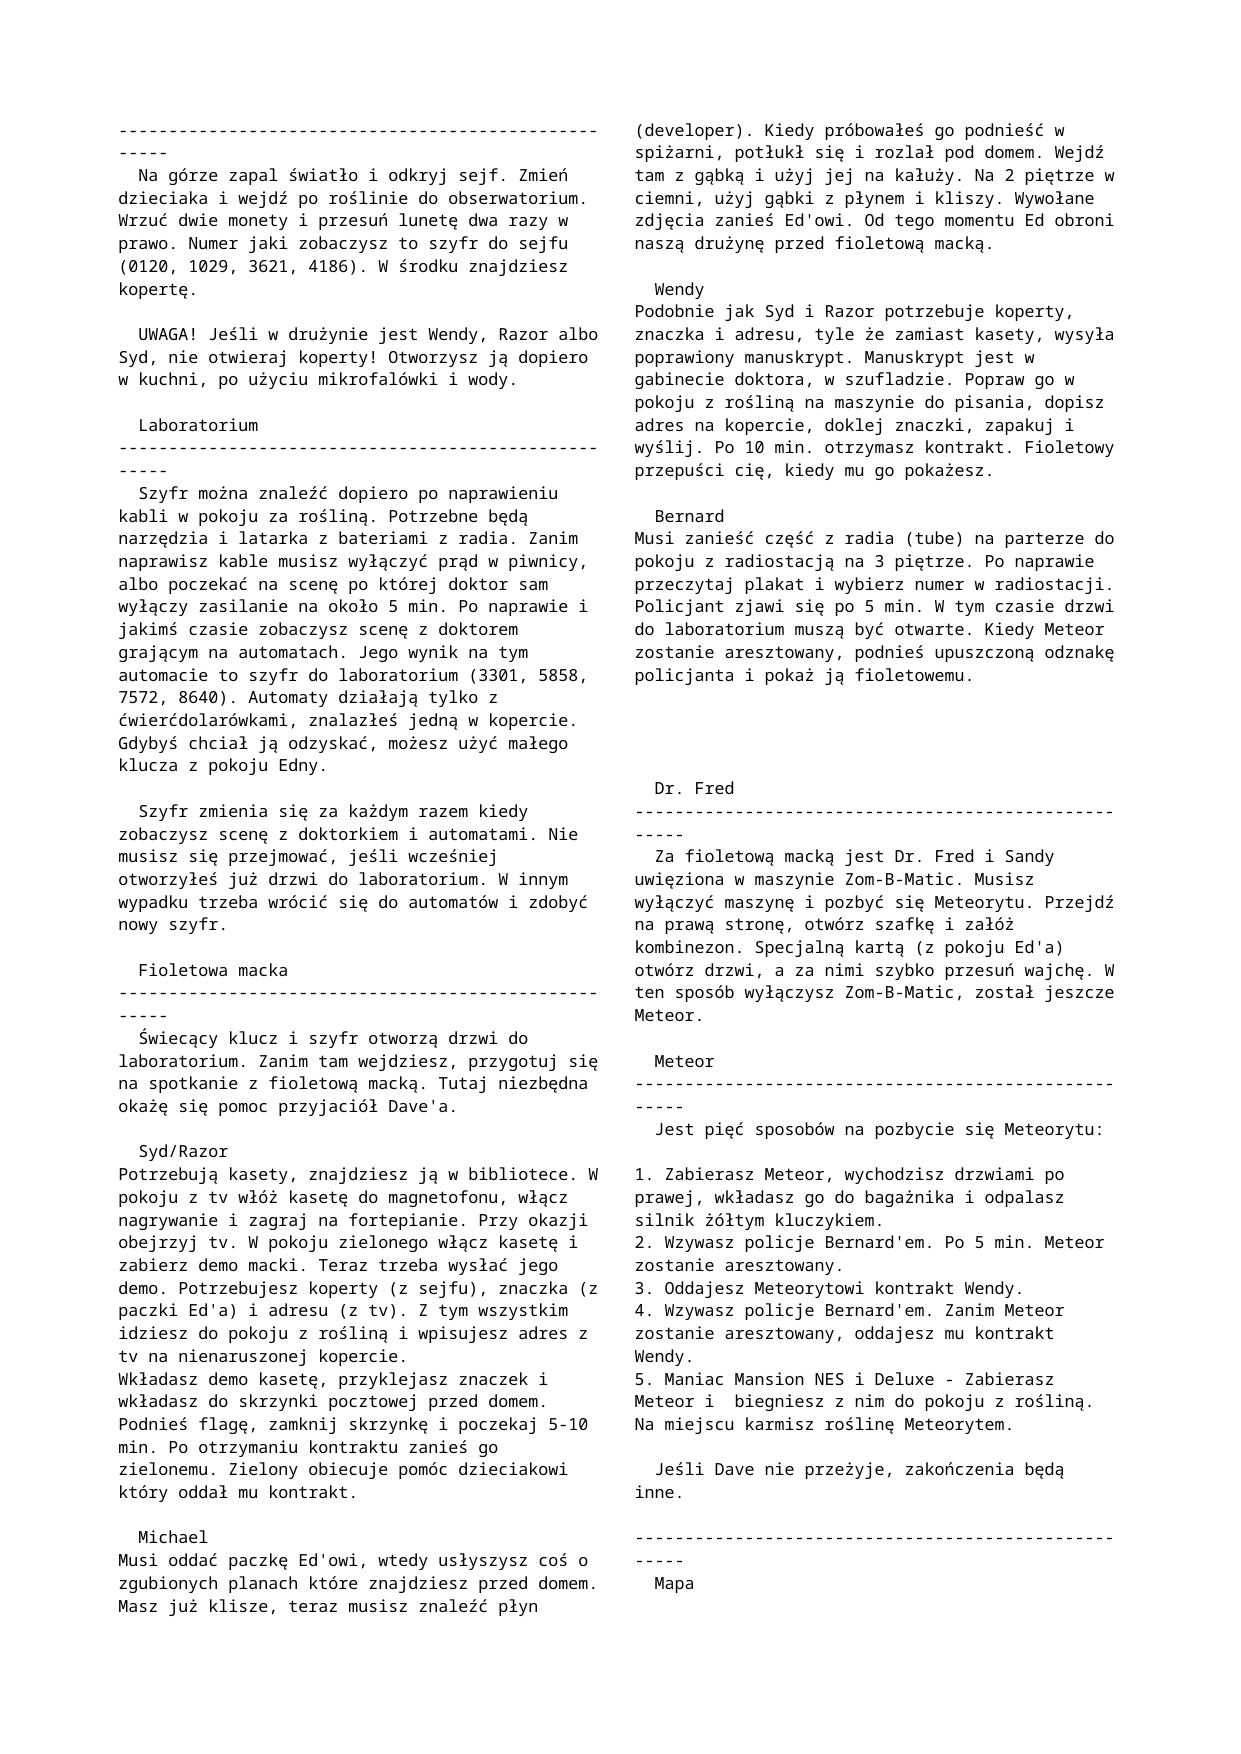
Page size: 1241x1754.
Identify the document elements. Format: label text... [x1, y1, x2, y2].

text ----------------------------------------------------- [118, 981, 604, 1026]
text 5. Maniac Mansion NES i Deluxe - Zabierasz Meteor i biegniesz z nim do pokoju z rośliną. Na miejscu karmisz roślinę Meteorytem. [634, 1367, 1122, 1435]
text 2. Wzywasz policje Bernard'em. Po 5 min. Meteor zostanie aresztowany. [634, 1231, 1122, 1276]
text Bernard [634, 504, 1122, 527]
text Syd/Razor [118, 1140, 604, 1163]
text demo. Potrzebujesz koperty (z sejfu), znaczka (z paczki Ed'a) i adresu (z tv). Z tym wszystkim idziesz do pokoju z rośliną i wpisujesz adres z tv na nienaruszonej kopercie. [118, 1276, 604, 1367]
text Dr. Fred [634, 777, 1122, 799]
text Szyfr można znaleźć dopiero po naprawieniu kabli w pokoju za rośliną. Potrzebne będą narzędzia i latarka z bateriami z radia. Zanim naprawisz kable musisz wyłączyć prąd w piwnicy, albo poczekać na scenę po której doktor sam wyłączy zasilanie na około 5 min. Po naprawie i jakimś czasie zobaczysz scenę z doktorem grającym na automatach. Jego wynik na tym automacie to szyfr do laboratorium (3301, 5858, 7572, 8640). Automaty działają tylko z ćwierćdolarówkami, znalazłeś jedną w kopercie. Gdybyś chciał ją odzyskać, możesz użyć małego klucza z pokoju Edny. [118, 481, 604, 777]
text UWAGA! Jeśli w drużynie jest Wendy, Razor albo Syd, nie otwieraj koperty! Otworzysz ją dopiero w kuchni, po użyciu mikrofalówki i wody. [118, 322, 604, 391]
text (developer). Kiedy próbowałeś go podnieść w spiżarni, potłukł się i rozlał pod domem. Wejdź tam z gąbką i użyj jej na kałuży. Na 2 piętrze w ciemni, użyj gąbki z płynem i kliszy. Wywołane zdjęcia zanieś Ed'owi. Od tego momentu Ed obroni naszą drużynę przed fioletową macką. [634, 118, 1122, 254]
text Potrzebują kasety, znajdziesz ją w bibliotece. W pokoju z tv włóż kasetę do magnetofonu, włącz nagrywanie i zagraj na fortepianie. Przy okazji obejrzyj tv. W pokoju zielonego włącz kasetę i zabierz demo macki. Teraz trzeba wysłać jego [118, 1163, 604, 1276]
text Na górze zapal światło i odkryj sejf. Zmień dzieciaka i wejdź po roślinie do obserwatorium. Wrzuć dwie monety i przesuń lunetę dwa razy w prawo. Numer jaki zobaczysz to szyfr do sejfu (0120, 1029, 3621, 4186). W środku znajdziesz kopertę. [118, 163, 604, 300]
text ----------------------------------------------------- [634, 1526, 1122, 1571]
text ----------------------------------------------------- [118, 436, 604, 481]
text Wendy [634, 277, 1122, 300]
text 3. Oddajesz Meteorytowi kontrakt Wendy. [634, 1276, 1122, 1299]
text Mapa [634, 1571, 1122, 1594]
text Musi zanieść część z radia (tube) na parterze do pokoju z radiostacją na 3 piętrze. Po naprawie przeczytaj plakat i wybierz numer w radiostacji. Policjant zjawi się po 5 min. W tym czasie drzwi do laboratorium muszą być otwarte. Kiedy Meteor zostanie aresztowany, podnieś upuszczoną odznakę policjanta i pokaż ją fioletowemu. [634, 527, 1122, 686]
text 1. Zabierasz Meteor, wychodzisz drzwiami po prawej, wkładasz go do bagażnika i odpalasz silnik żółtym kluczykiem. [634, 1163, 1122, 1231]
text Michael [118, 1526, 604, 1549]
text Za fioletową macką jest Dr. Fred i Sandy uwięziona w maszynie Zom-B-Matic. Musisz wyłączyć maszynę i pozbyć się Meteorytu. Przejdź na prawą stronę, otwórz szafkę i załóż kombinezon. Specjalną kartą (z pokoju Ed'a) otwórz drzwi, a za nimi szybko przesuń wajchę. W ten sposób wyłączysz Zom-B-Matic, został jeszcze Meteor. [634, 845, 1122, 1026]
text ----------------------------------------------------- [118, 118, 604, 163]
text Meteor [634, 1049, 1122, 1072]
text Podobnie jak Syd i Razor potrzebuje koperty, znaczka i adresu, tyle że zamiast kasety, wysyła poprawiony manuskrypt. Manuskrypt jest w gabinecie doktora, w szufladzie. Popraw go w pokoju z rośliną na maszynie do pisania, dopisz adres na kopercie, doklej znaczki, zapakuj i wyślij. Po 10 min. otrzymasz kontrakt. Fioletowy przepuści cię, kiedy mu go pokażesz. [634, 300, 1122, 481]
text Jest pięć sposobów na pozbycie się Meteorytu: [634, 1117, 1122, 1140]
text ----------------------------------------------------- [634, 799, 1122, 845]
text Musi oddać paczkę Ed'owi, wtedy usłyszysz coś o zgubionych planach które znajdziesz przed domem. Masz już klisze, teraz musisz znaleźć płyn [118, 1549, 604, 1617]
text ----------------------------------------------------- [634, 1072, 1122, 1117]
text Laboratorium [118, 413, 604, 436]
text Świecący klucz i szyfr otworzą drzwi do laboratorium. Zanim tam wejdziesz, przygotuj się na spotkanie z fioletową macką. Tutaj niezbędna okażę się pomoc przyjaciół Dave'a. [118, 1026, 604, 1117]
text 4. Wzywasz policje Bernard'em. Zanim Meteor zostanie aresztowany, oddajesz mu kontrakt Wendy. [634, 1299, 1122, 1367]
text Fioletowa macka [118, 958, 604, 981]
text Wkładasz demo kasetę, przyklejasz znaczek i wkładasz do skrzynki pocztowej przed domem. Podnieś flagę, zamknij skrzynkę i poczekaj 5-10 min. Po otrzymaniu kontraktu zanieś go zielonemu. Zielony obiecuje pomóc dzieciakowi który oddał mu kontrakt. [118, 1367, 604, 1503]
text Szyfr zmienia się za każdym razem kiedy zobaczysz scenę z doktorkiem i automatami. Nie musisz się przejmować, jeśli wcześniej otworzyłeś już drzwi do laboratorium. W innym wypadku trzeba wrócić się do automatów i zdobyć nowy szyfr. [118, 799, 604, 936]
text Jeśli Dave nie przeżyje, zakończenia będą inne. [634, 1458, 1122, 1503]
